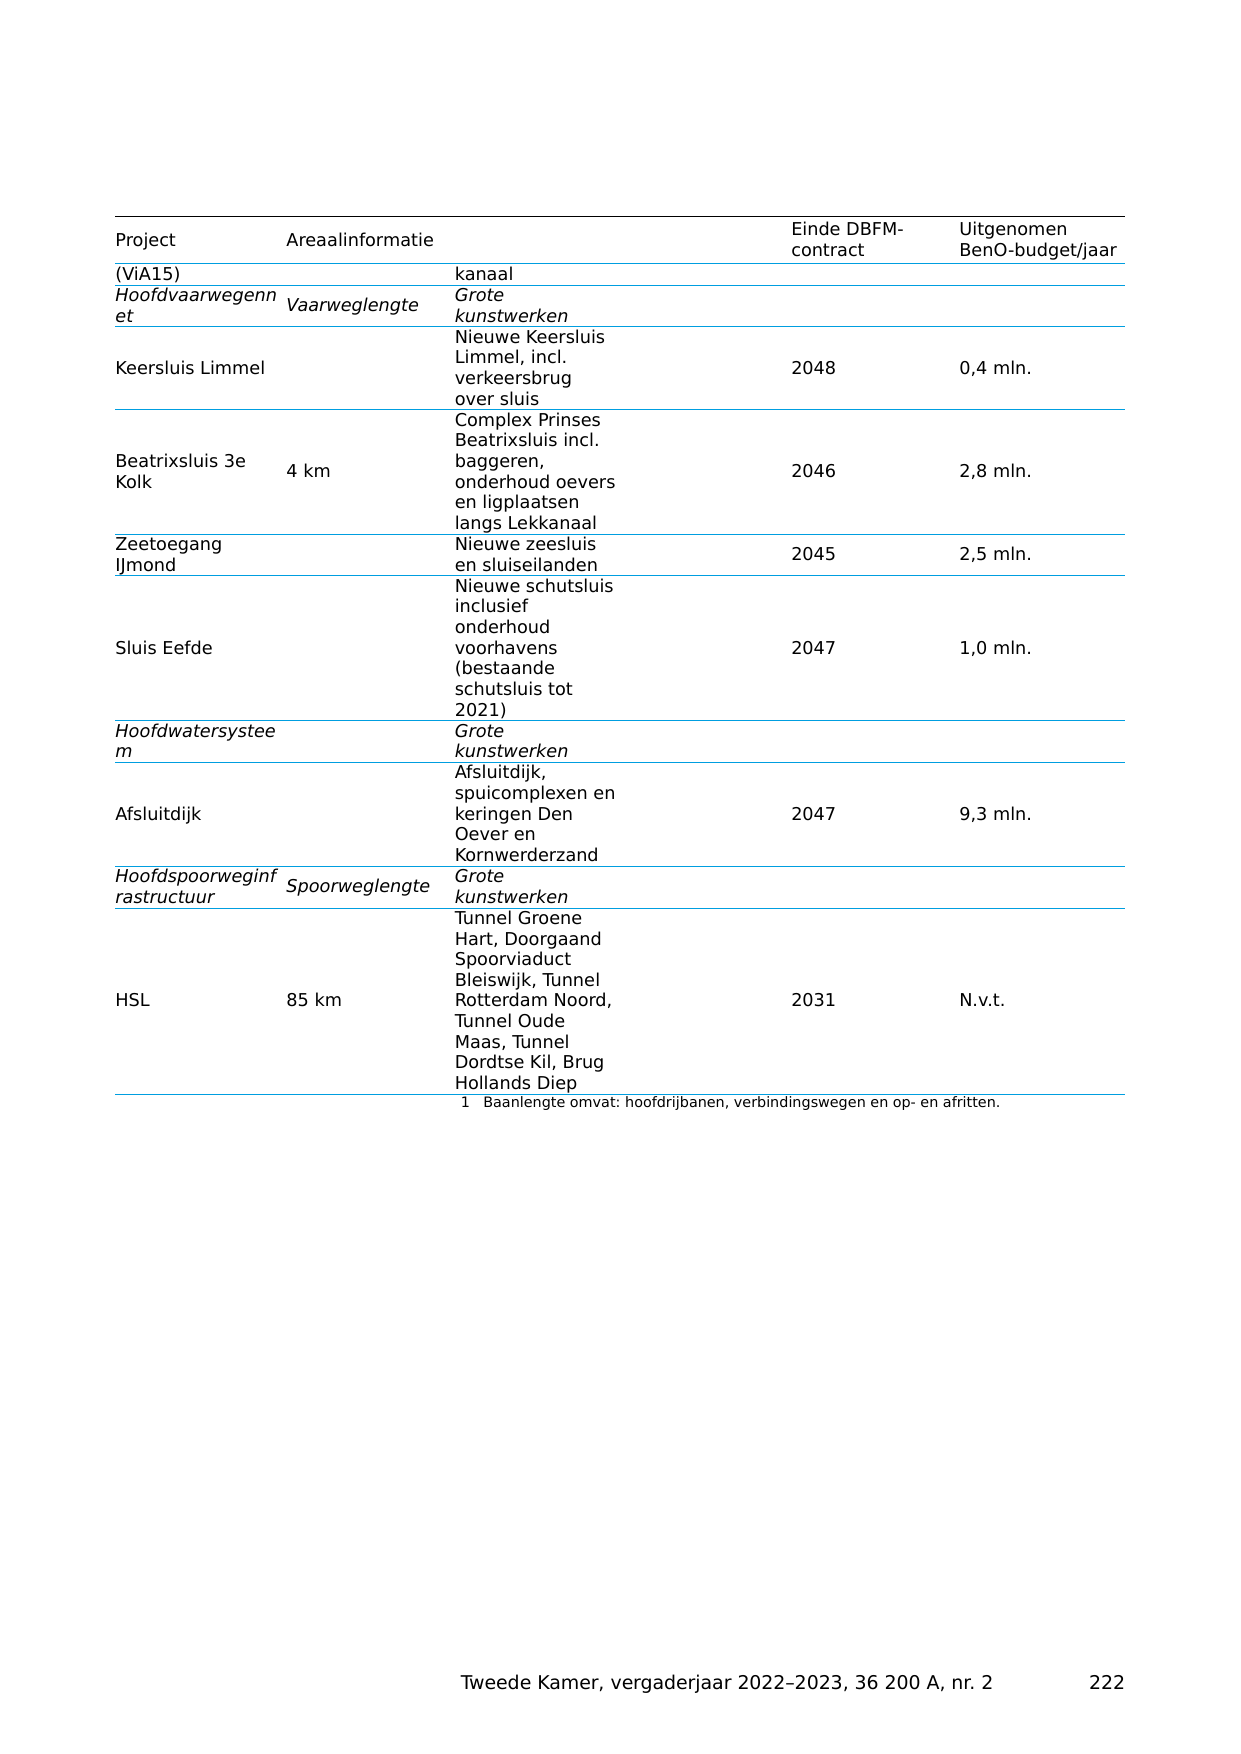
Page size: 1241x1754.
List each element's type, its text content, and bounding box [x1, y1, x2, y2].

table_cell [788, 286, 956, 326]
table_cell Grote kunstwerken [452, 721, 620, 762]
table_cell [620, 867, 788, 907]
table_cell [283, 264, 452, 284]
table_cell Nieuwe schutsluis inclusief onderhoud voorhavens (bestaande schutsluis tot 2021) [452, 576, 620, 720]
table_cell N.v.t. [956, 909, 1125, 1093]
table_cell [620, 763, 788, 866]
table_cell 2045 [788, 535, 956, 575]
table_cell Afsluitdijk [115, 763, 283, 866]
table_cell Vaarweglengte [283, 286, 452, 326]
table_cell Grote kunstwerken [452, 286, 620, 326]
table_cell Complex Prinses Beatrixsluis incl. baggeren, onderhoud oevers en ligplaatsen langs Lekkanaal [452, 410, 620, 533]
table_cell [956, 867, 1125, 907]
table_cell 4 km [283, 410, 452, 533]
table_cell Nieuwe zeesluis en sluiseilanden [452, 535, 620, 575]
table_cell Grote kunstwerken [452, 867, 620, 907]
table_cell [956, 721, 1125, 762]
table_cell [788, 721, 956, 762]
table_cell [620, 909, 788, 1093]
table_cell Keersluis Limmel [115, 327, 283, 409]
table_cell Project [115, 217, 283, 263]
table_cell [620, 721, 788, 762]
table_cell Tunnel Groene Hart, Doorgaand Spoorviaduct Bleiswijk, Tunnel Rotterdam Noord, Tunnel Oude Maas, Tunnel Dordtse Kil, Brug Hollands Diep [452, 909, 620, 1093]
table_cell [956, 264, 1125, 284]
table_cell Nieuwe Keersluis Limmel, incl. verkeersbrug over sluis [452, 327, 620, 409]
table_cell 2046 [788, 410, 956, 533]
table_cell [956, 286, 1125, 326]
table_cell HSL [115, 909, 283, 1093]
table_cell [283, 763, 452, 866]
table_cell [788, 264, 956, 284]
table_cell 2047 [788, 763, 956, 866]
table_cell [620, 576, 788, 720]
table_cell Zeetoegang IJmond [115, 535, 283, 575]
list Baanlengte omvat: hoofdrijbanen, verbindingswegen en op- en afritten. [461, 1095, 1125, 1111]
table_cell Afsluitdijk, spuicomplexen en keringen Den Oever en Kornwerderzand [452, 763, 620, 866]
table_cell 9,3 mln. [956, 763, 1125, 866]
table_cell [283, 535, 452, 575]
table_cell 2048 [788, 327, 956, 409]
table_cell 2047 [788, 576, 956, 720]
table_cell kanaal [452, 264, 620, 284]
table_cell 2,5 mln. [956, 535, 1125, 575]
table_cell Beatrixsluis 3e Kolk [115, 410, 283, 533]
table_cell 1,0 mln. [956, 576, 1125, 720]
table_cell [620, 410, 788, 533]
table_cell Hoofdvaarwegennet [115, 286, 283, 326]
table_cell [620, 327, 788, 409]
table_cell (ViA15) [115, 264, 283, 284]
table_cell [283, 721, 452, 762]
table_cell [283, 327, 452, 409]
table_cell [788, 867, 956, 907]
table_cell [620, 535, 788, 575]
table_header Tabel 82 Overzicht DBFM-projecten [115, 191, 1125, 216]
table_cell Areaalinformatie [283, 217, 788, 263]
table_cell Spoorweglengte [283, 867, 452, 907]
table_cell Uitgenomen BenO-budget/jaar [956, 217, 1125, 263]
table_cell Sluis Eefde [115, 576, 283, 720]
table_cell [620, 264, 788, 284]
table_cell 85 km [283, 909, 452, 1093]
table_cell 2031 [788, 909, 956, 1093]
table_cell 0,4 mln. [956, 327, 1125, 409]
table_cell [283, 576, 452, 720]
table_cell 2,8 mln. [956, 410, 1125, 533]
table_cell [620, 286, 788, 326]
table_cell Einde DBFM-contract [788, 217, 956, 263]
table_cell Hoofdspoorweginfrastructuur [115, 867, 283, 907]
table_cell Hoofdwatersysteem [115, 721, 283, 762]
